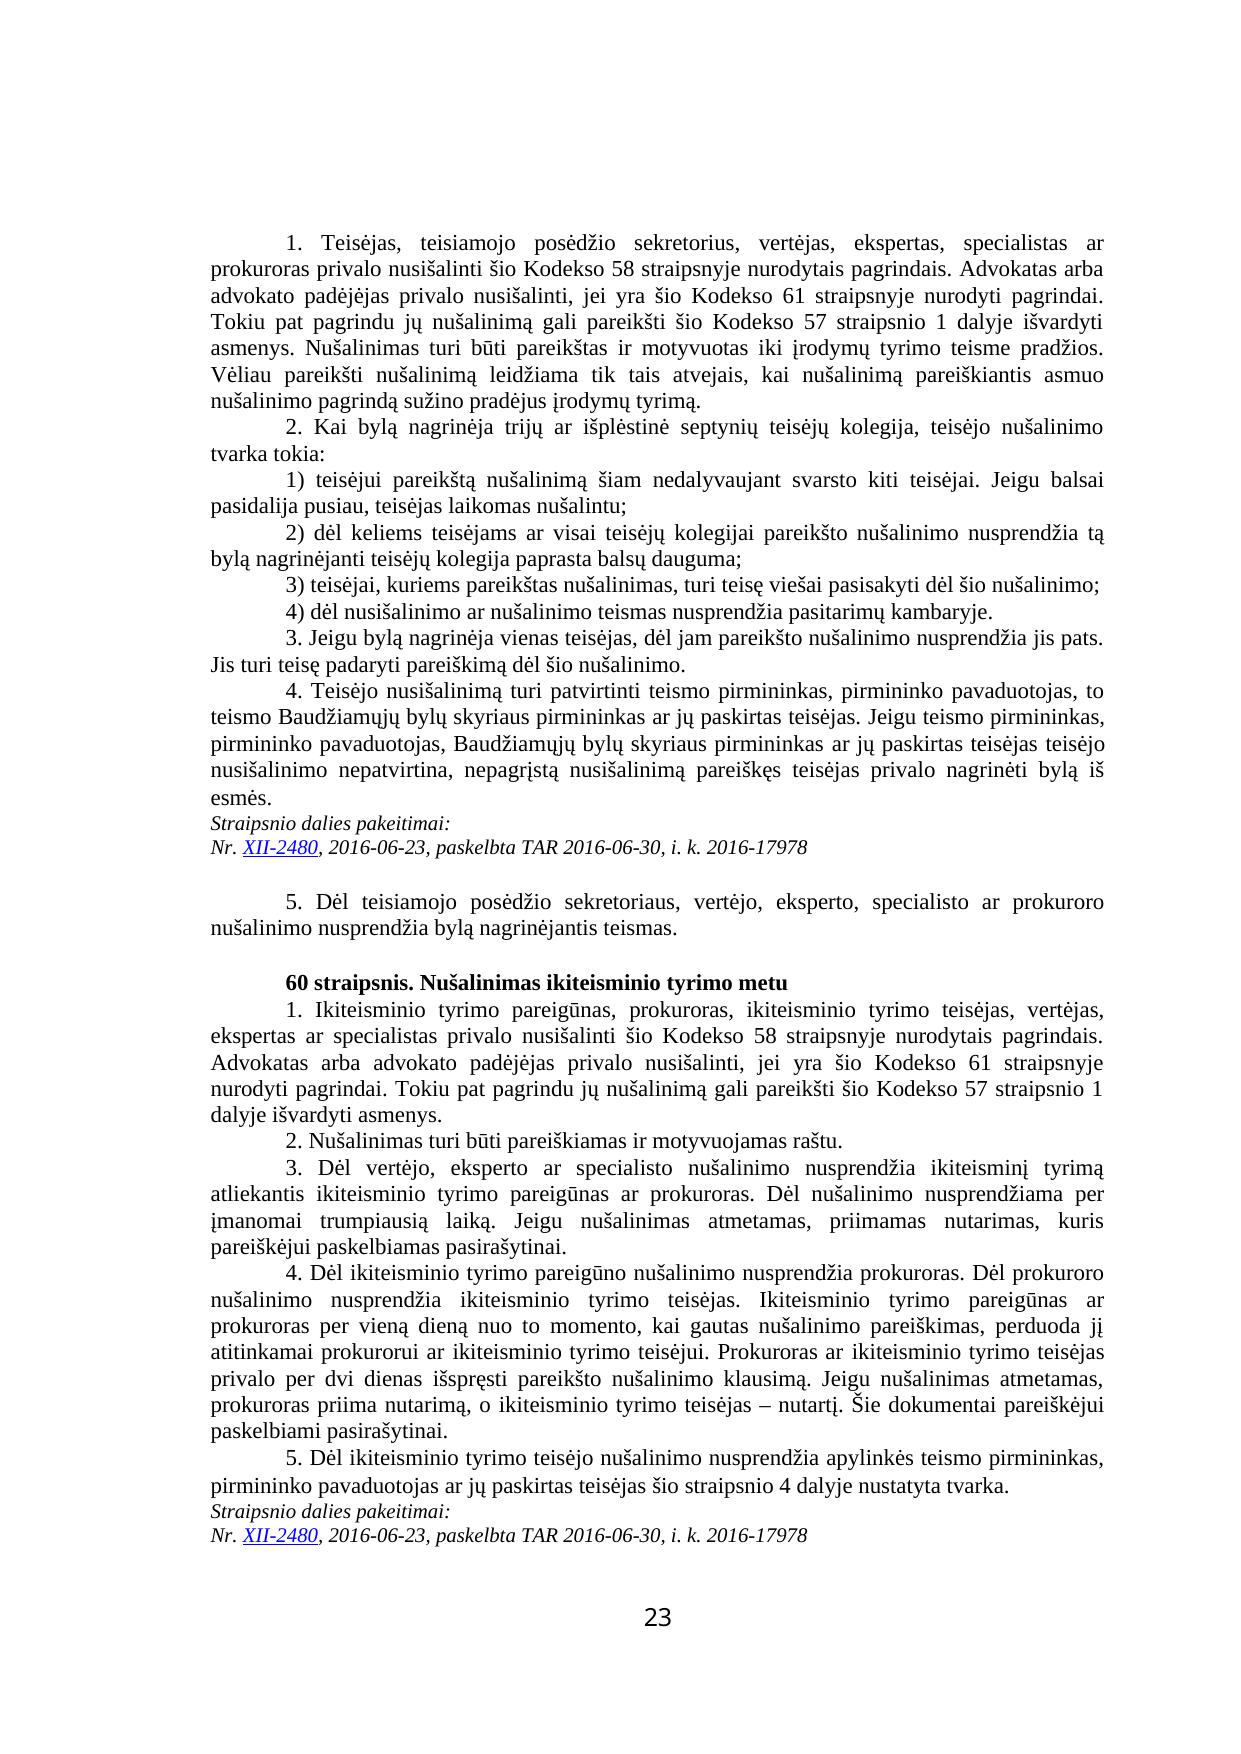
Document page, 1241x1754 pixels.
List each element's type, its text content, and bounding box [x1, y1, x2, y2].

text 2. Nušalinimas turi būti pareiškiamas ir motyvuojamas raštu. [210, 1128, 1105, 1154]
text 3. Dėl vertėjo, eksperto ar specialisto nušalinimo nusprendžia ikiteisminį tyrimą atliekantis ikiteisminio tyrimo pareigūnas ar prokuroras. Dėl nušalinimo nusprendžiama per įmanomai trumpiausią laiką. Jeigu nušalinimas atmetamas, priimamas nutarimas, kuris pareiškėjui paskelbiamas pasirašytinai. [210, 1154, 1105, 1259]
text 2) dėl keliems teisėjams ar visai teisėjų kolegijai pareikšto nušalinimo nusprendžia tą bylą nagrinėjanti teisėjų kolegija paprasta balsų dauguma; [210, 519, 1105, 572]
text 60 straipsnis. Nušalinimas ikiteisminio tyrimo metu [210, 969, 1105, 996]
text 4. Dėl ikiteisminio tyrimo pareigūno nušalinimo nusprendžia prokuroras. Dėl prokuroro nušalinimo nusprendžia ikiteisminio tyrimo teisėjas. Ikiteisminio tyrimo pareigūnas ar prokuroras per vieną dieną nuo to momento, kai gautas nušalinimo pareiškimas, perduoda jį atitinkamai prokurorui ar ikiteisminio tyrimo teisėjui. Prokuroras ar ikiteisminio tyrimo teisėjas privalo per dvi dienas išspręsti pareikšto nušalinimo klausimą. Jeigu nušalinimas atmetamas, prokuroras priima nutarimą, o ikiteisminio tyrimo teisėjas – nutartį. Šie dokumentai pareiškėjui paskelbiami pasirašytinai. [210, 1259, 1105, 1444]
text Nr. XII-2480, 2016-06-23, paskelbta TAR 2016-06-30, i. k. 2016-17978 [210, 835, 1105, 859]
text 3) teisėjai, kuriems pareikštas nušalinimas, turi teisę viešai pasisakyti dėl šio nušalinimo; [210, 572, 1105, 598]
text 3. Jeigu bylą nagrinėja vienas teisėjas, dėl jam pareikšto nušalinimo nusprendžia jis pats. Jis turi teisę padaryti pareiškimą dėl šio nušalinimo. [210, 624, 1105, 677]
text Straipsnio dalies pakeitimai: [210, 1499, 1105, 1523]
text 4. Teisėjo nusišalinimą turi patvirtinti teismo pirmininkas, pirmininko pavaduotojas, to teismo Baudžiamųjų bylų skyriaus pirmininkas ar jų paskirtas teisėjas. Jeigu teismo pirmininkas, pirmininko pavaduotojas, Baudžiamųjų bylų skyriaus pirmininkas ar jų paskirtas teisėjas teisėjo nusišalinimo nepatvirtina, nepagrįstą nusišalinimą pareiškęs teisėjas privalo nagrinėti bylą iš esmės. [210, 677, 1105, 811]
text 2. Kai bylą nagrinėja trijų ar išplėstinė septynių teisėjų kolegija, teisėjo nušalinimo tvarka tokia: [210, 413, 1105, 466]
text 1. Ikiteisminio tyrimo pareigūnas, prokuroras, ikiteisminio tyrimo teisėjas, vertėjas, ekspertas ar specialistas privalo nusišalinti šio Kodekso 58 straipsnyje nurodytais pagrindais. Advokatas arba advokato padėjėjas privalo nusišalinti, jei yra šio Kodekso 61 straipsnyje nurodyti pagrindai. Tokiu pat pagrindu jų nušalinimą gali pareikšti šio Kodekso 57 straipsnio 1 dalyje išvardyti asmenys. [210, 996, 1105, 1128]
text Nr. XII-2480, 2016-06-23, paskelbta TAR 2016-06-30, i. k. 2016-17978 [210, 1523, 1105, 1547]
text 5. Dėl ikiteisminio tyrimo teisėjo nušalinimo nusprendžia apylinkės teismo pirmininkas, pirmininko pavaduotojas ar jų paskirtas teisėjas šio straipsnio 4 dalyje nustatyta tvarka. [210, 1444, 1105, 1499]
text 1) teisėjui pareikštą nušalinimą šiam nedalyvaujant svarsto kiti teisėjai. Jeigu balsai pasidalija pusiau, teisėjas laikomas nušalintu; [210, 466, 1105, 519]
text Straipsnio dalies pakeitimai: [210, 811, 1105, 835]
text 5. Dėl teisiamojo posėdžio sekretoriaus, vertėjo, eksperto, specialisto ar prokuroro nušalinimo nusprendžia bylą nagrinėjantis teismas. [210, 888, 1105, 941]
text 1. Teisėjas, teisiamojo posėdžio sekretorius, vertėjas, ekspertas, specialistas ar prokuroras privalo nusišalinti šio Kodekso 58 straipsnyje nurodytais pagrindais. Advokatas arba advokato padėjėjas privalo nusišalinti, jei yra šio Kodekso 61 straipsnyje nurodyti pagrindai. Tokiu pat pagrindu jų nušalinimą gali pareikšti šio Kodekso 57 straipsnio 1 dalyje išvardyti asmenys. Nušalinimas turi būti pareikštas ir motyvuotas iki įrodymų tyrimo teisme pradžios. Vėliau pareikšti nušalinimą leidžiama tik tais atvejais, kai nušalinimą pareiškiantis asmuo nušalinimo pagrindą sužino pradėjus įrodymų tyrimą. [210, 229, 1105, 413]
text 4) dėl nusišalinimo ar nušalinimo teismas nusprendžia pasitarimų kambaryje. [210, 598, 1105, 624]
